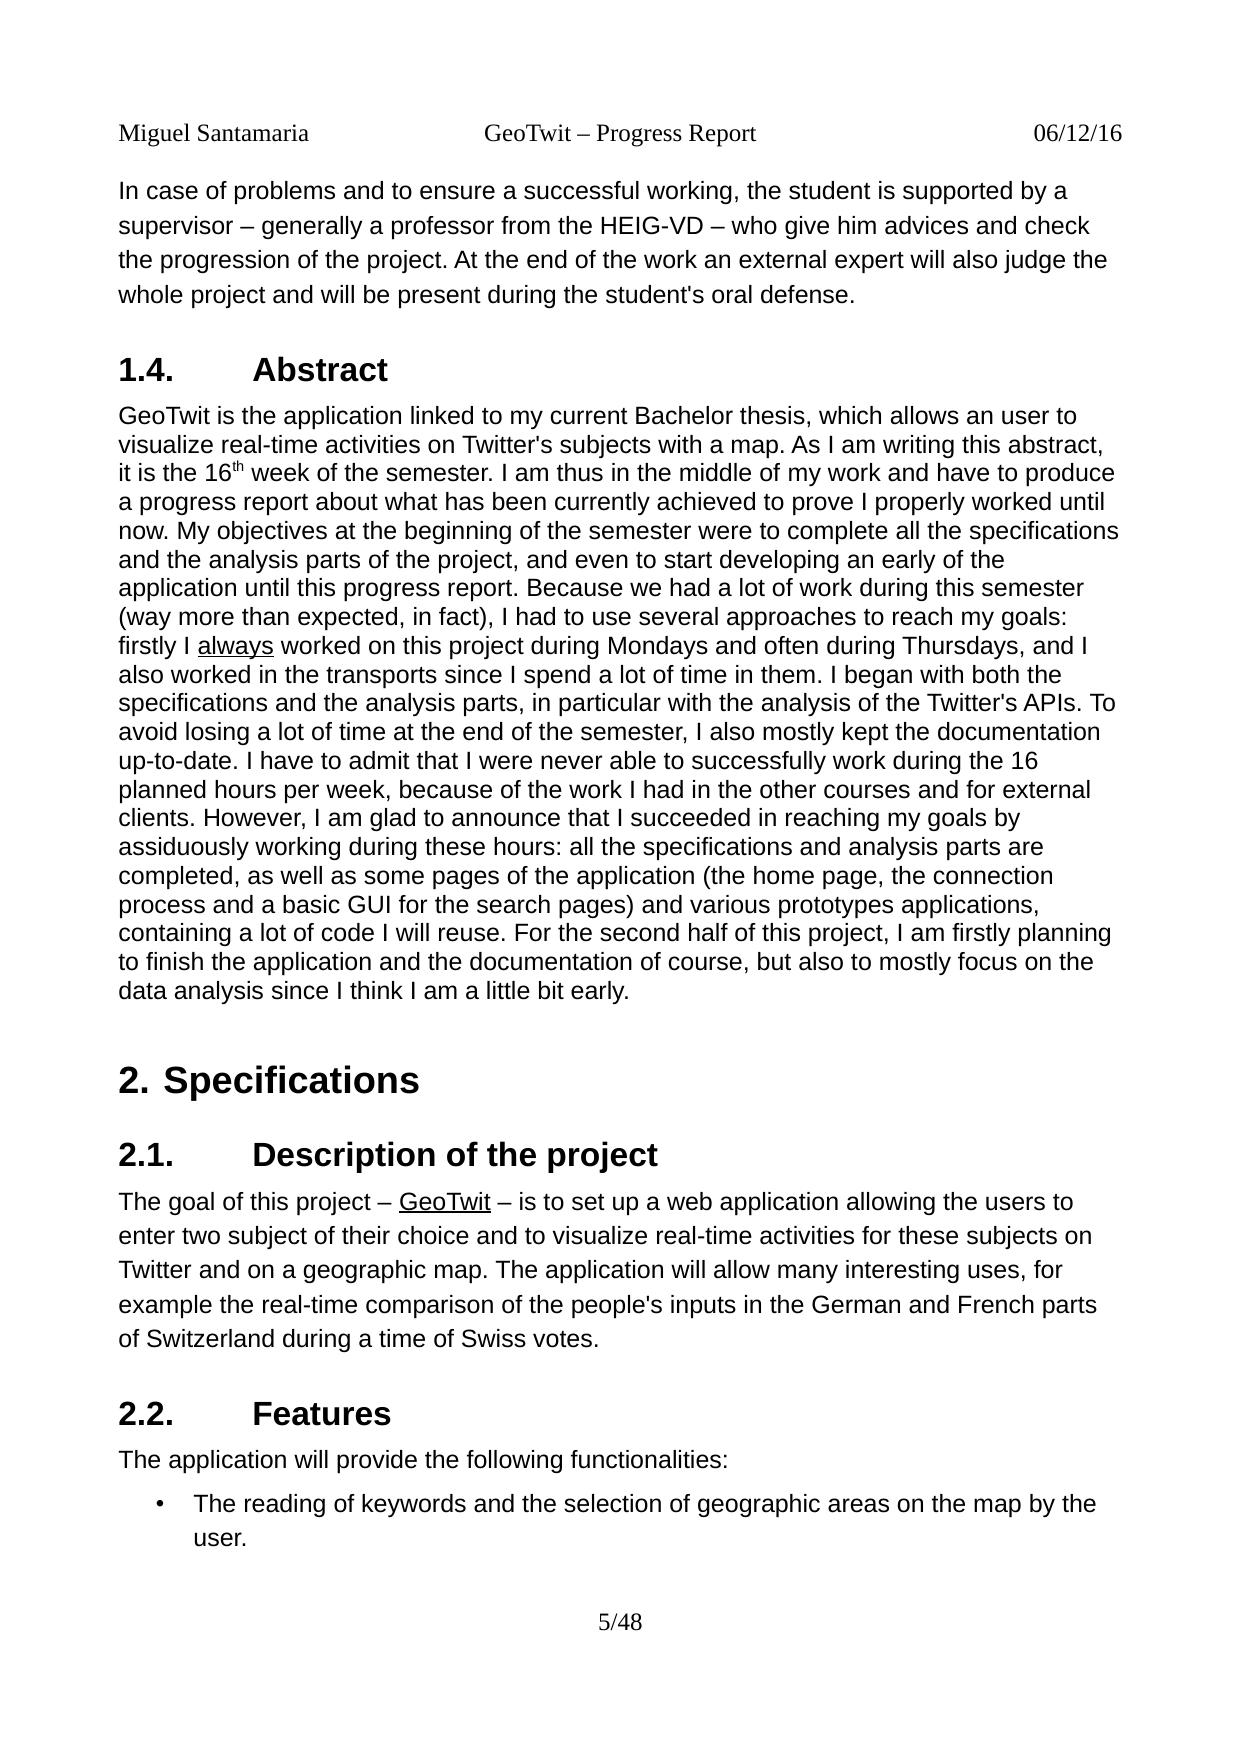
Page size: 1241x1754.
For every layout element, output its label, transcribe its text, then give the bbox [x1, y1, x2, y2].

subtitle Specifications [118, 1058, 1122, 1102]
text In case of problems and to ensure a successful working, the student is supported by a supervisor – generally a professor from the HEIG-VD – who give him advices and check the progression of the project. At the end of the work an external expert will also judge the whole project and will be present during the student's oral defense. [118, 176, 1122, 308]
subtitle Abstract [118, 350, 1122, 388]
list The reading of keywords and the selection of geographic areas on the map by the user. [156, 1489, 1122, 1552]
subtitle Features [118, 1394, 1122, 1433]
subtitle Description of the project [118, 1135, 1122, 1174]
text The goal of this project – GeoTwit – is to set up a web application allowing the users to enter two subject of their choice and to visualize real-time activities for these subjects on Twitter and on a geographic map. The application will allow many interesting uses, for example the real-time comparison of the people's inputs in the German and French parts of Switzerland during a time of Swiss votes. [118, 1186, 1122, 1353]
text GeoTwit is the application linked to my current Bachelor thesis, which allows an user to visualize real-time activities on Twitter's subjects with a map. As I am writing this abstract, it is the 16th week of the semester. I am thus in the middle of my work and have to produce a progress report about what has been currently achieved to prove I properly worked until now. My objectives at the beginning of the semester were to complete all the specifications and the analysis parts of the project, and even to start developing an early of the application until this progress report. Because we had a lot of work during this semester (way more than expected, in fact), I had to use several approaches to reach my goals: firstly I always worked on this project during Mondays and often during Thursdays, and I also worked in the transports since I spend a lot of time in them. I began with both the specifications and the analysis parts, in particular with the analysis of the Twitter's APIs. To avoid losing a lot of time at the end of the semester, I also mostly kept the documentation up-to-date. I have to admit that I were never able to successfully work during the 16 planned hours per week, because of the work I had in the other courses and for external clients. However, I am glad to announce that I succeeded in reaching my goals by assiduously working during these hours: all the specifications and analysis parts are completed, as well as some pages of the application (the home page, the connection process and a basic GUI for the search pages) and various prototypes applications, containing a lot of code I will reuse. For the second half of this project, I am firstly planning to finish the application and the documentation of course, but also to mostly focus on the data analysis since I think I am a little bit early. [118, 401, 1122, 1004]
text The application will provide the following functionalities: [118, 1445, 1122, 1474]
